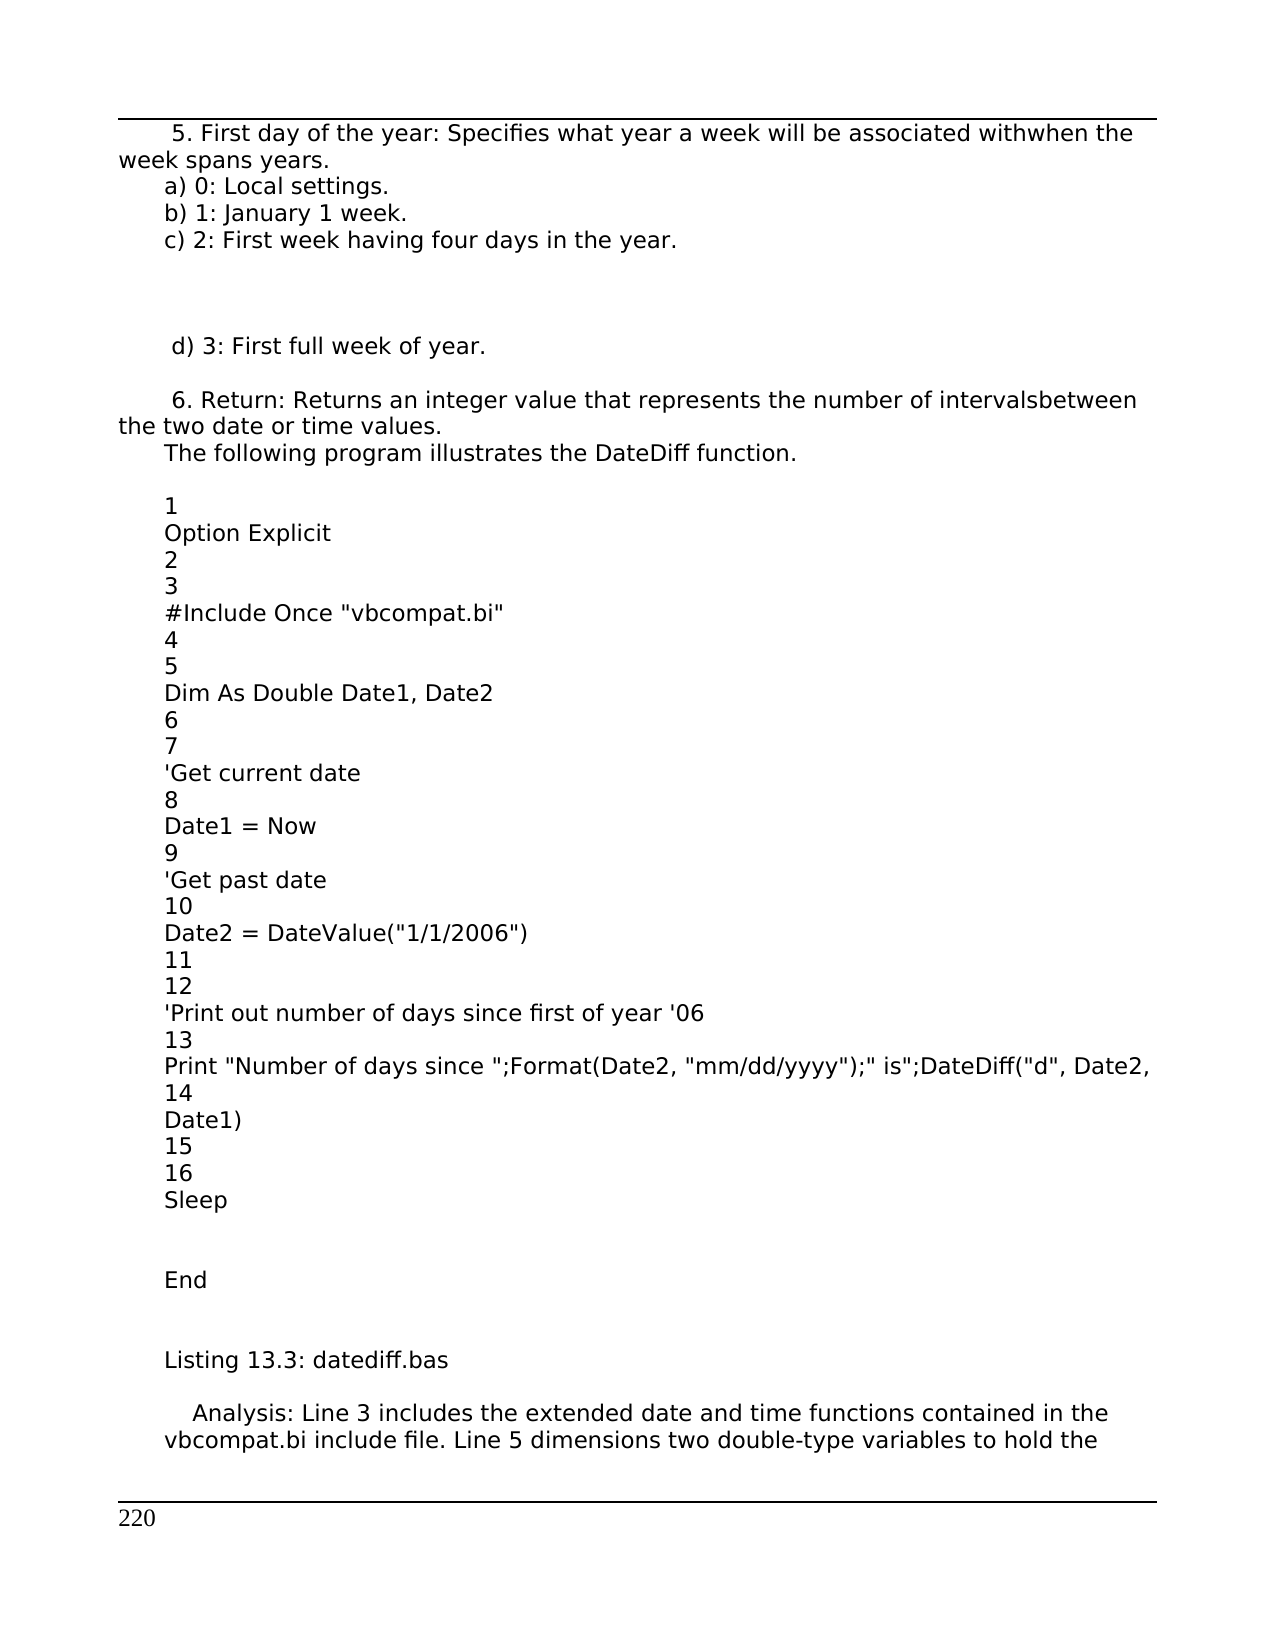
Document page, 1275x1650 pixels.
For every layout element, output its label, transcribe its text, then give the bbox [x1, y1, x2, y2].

text Option Explicit [118, 520, 1157, 547]
text Print "Number of days since ";Format(Date2, "mm/dd/yyyy");" is";DateDiff("d", Date2, [118, 1053, 1157, 1080]
text 6 [118, 707, 1157, 733]
text End [118, 1267, 1157, 1293]
text 8 [118, 787, 1157, 813]
text 10 [118, 893, 1157, 920]
text 15 [118, 1133, 1157, 1160]
text 6. Return: Returns an integer value that represents the number of intervalsbetween the two date or time values. [118, 387, 1157, 440]
text b) 1: January 1 week. [118, 200, 1157, 227]
text 7 [118, 733, 1157, 760]
text 3 [118, 573, 1157, 600]
text The following program illustrates the DateDiff function. [118, 440, 1157, 467]
text 2 [118, 547, 1157, 573]
text 4 [118, 627, 1157, 653]
text 5 [118, 653, 1157, 680]
text Date1) [118, 1107, 1157, 1133]
text 'Print out number of days since first of year '06 [118, 1000, 1157, 1027]
text 11 [118, 947, 1157, 973]
text 5. First day of the year: Specifies what year a week will be associated withwhen the week spans years. [118, 120, 1157, 173]
text 9 [118, 840, 1157, 867]
text Date1 = Now [118, 813, 1157, 840]
text 14 [118, 1080, 1157, 1107]
text c) 2: First week having four days in the year. [118, 227, 1157, 253]
text 16 [118, 1160, 1157, 1187]
text Analysis: Line 3 includes the extended date and time functions contained in the [118, 1400, 1157, 1427]
text Sleep [118, 1187, 1157, 1213]
text Dim As Double Date1, Date2 [118, 680, 1157, 707]
text Date2 = DateValue("1/1/2006") [118, 920, 1157, 947]
text 'Get past date [118, 867, 1157, 893]
text #Include Once "vbcompat.bi" [118, 600, 1157, 627]
text d) 3: First full week of year. [118, 333, 1157, 360]
text 1 [118, 493, 1157, 520]
text a) 0: Local settings. [118, 173, 1157, 200]
text 'Get current date [118, 760, 1157, 787]
text 13 [118, 1027, 1157, 1053]
text Listing 13.3: datediff.bas [118, 1347, 1157, 1373]
text vbcompat.bi include file. Line 5 dimensions two double-type variables to hold the [118, 1427, 1157, 1453]
text 12 [118, 973, 1157, 1000]
